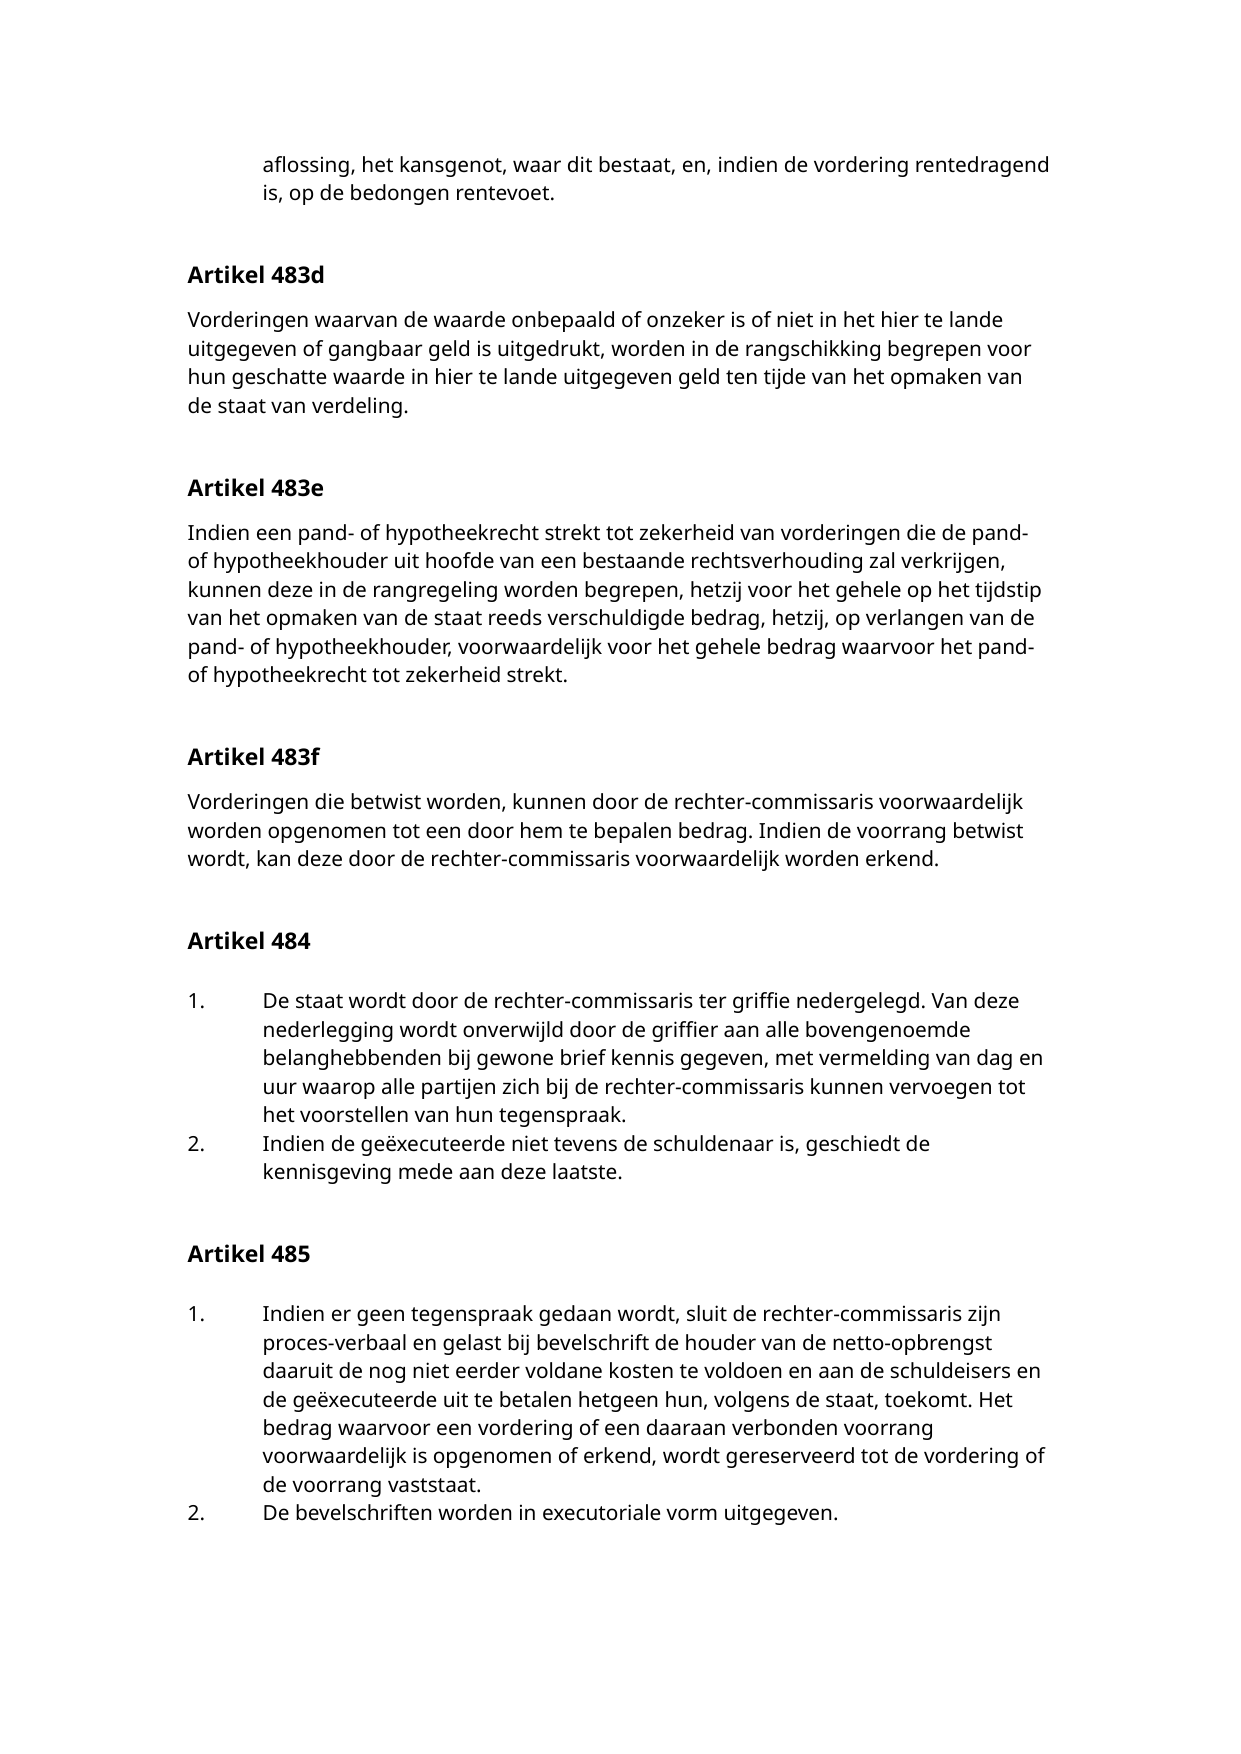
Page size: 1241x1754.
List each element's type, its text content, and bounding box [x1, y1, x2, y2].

text Vorderingen die betwist worden, kunnen door de rechter-commissaris voorwaardelijk worden opgenomen tot een door hem te bepalen bedrag. Indien de voorrang betwist wordt, kan deze door de rechter-commissaris voorwaardelijk worden erkend. [187, 787, 1053, 873]
subtitle Artikel 483f [187, 741, 1053, 772]
list Indien de geëxecuteerde niet tevens de schuldenaar is, geschiedt de kennisgeving mede aan deze laatste. [187, 1129, 1053, 1186]
subtitle Artikel 485 [187, 1238, 1053, 1269]
list aflossing, het kansgenot, waar dit bestaat, en, indien de vordering rentedragend is, op de bedongen rentevoet. [187, 150, 1053, 207]
list De bevelschriften worden in executoriale vorm uitgegeven. [187, 1498, 1053, 1527]
subtitle Artikel 484 [187, 925, 1053, 957]
subtitle Artikel 483d [187, 259, 1053, 291]
text Indien een pand- of hypotheekrecht strekt tot zekerheid van vorderingen die de pand- of hypotheekhouder uit hoofde van een bestaande rechtsverhouding zal verkrijgen, kunnen deze in de rangregeling worden begrepen, hetzij voor het gehele op het tijdstip van het opmaken van de staat reeds verschuldigde bedrag, hetzij, op verlangen van de pand- of hypotheekhouder, voorwaardelijk voor het gehele bedrag waarvoor het pand- of hypotheekrecht tot zekerheid strekt. [187, 518, 1053, 689]
text Vorderingen waarvan de waarde onbepaald of onzeker is of niet in het hier te lande uitgegeven of gangbaar geld is uitgedrukt, worden in de rangschikking begrepen voor hun geschatte waarde in hier te lande uitgegeven geld ten tijde van het opmaken van de staat van verdeling. [187, 306, 1053, 419]
list De staat wordt door de rechter-commissaris ter griffie nedergelegd. Van deze nederlegging wordt onverwijld door de griffier aan alle bovengenoemde belanghebbenden bij gewone brief kennis gegeven, met vermelding van dag en uur waarop alle partijen zich bij de rechter-commissaris kunnen vervoegen tot het voorstellen van hun tegenspraak. [187, 987, 1053, 1129]
subtitle Artikel 483e [187, 472, 1053, 503]
list Indien er geen tegenspraak gedaan wordt, sluit de rechter-commissaris zijn proces-verbaal en gelast bij bevelschrift de houder van de netto-opbrengst daaruit de nog niet eerder voldane kosten te voldoen en aan de schuldeisers en de geëxecuteerde uit te betalen hetgeen hun, volgens de staat, toekomt. Het bedrag waarvoor een vordering of een daaraan verbonden voorrang voorwaardelijk is opgenomen of erkend, wordt gereserveerd tot de vordering of de voorrang vaststaat. [187, 1299, 1053, 1498]
